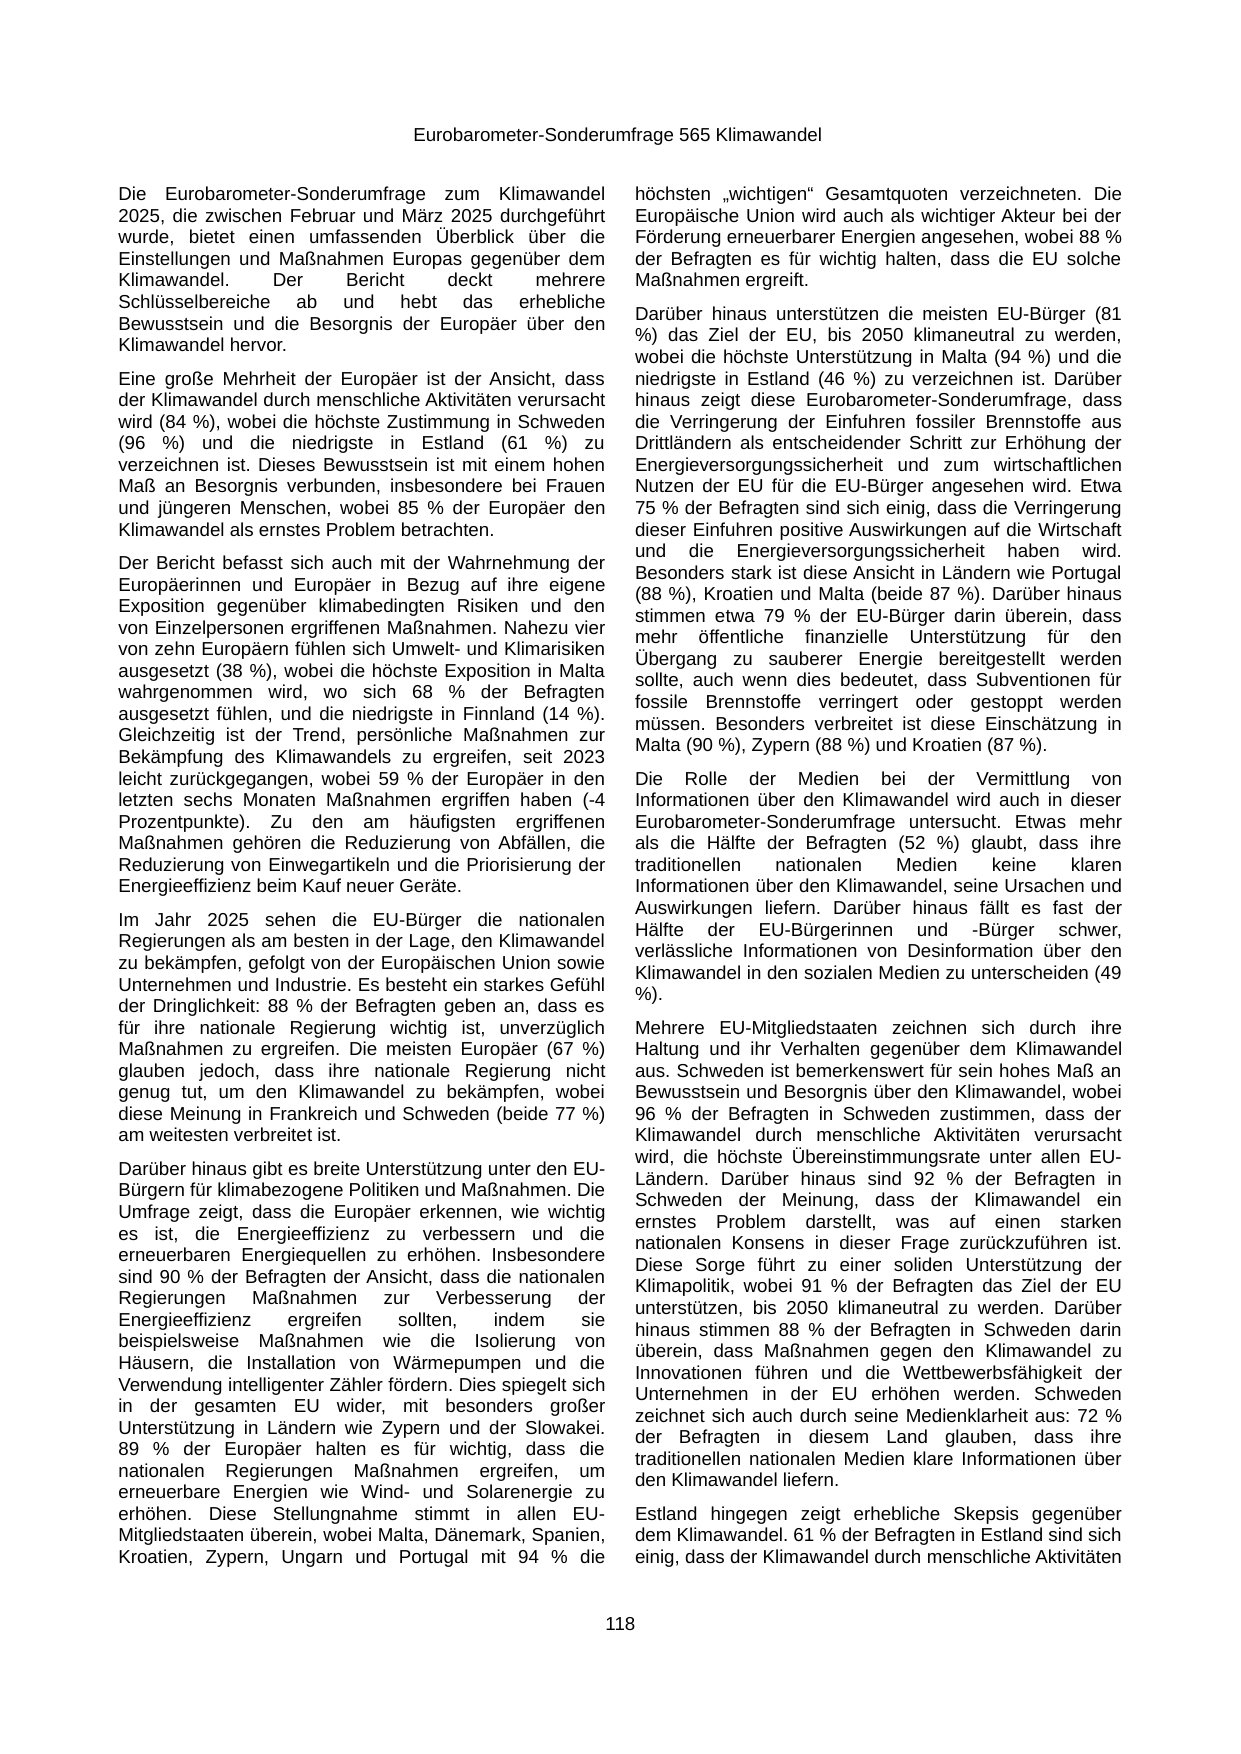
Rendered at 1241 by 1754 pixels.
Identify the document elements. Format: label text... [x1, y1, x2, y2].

text Die Eurobarometer-Sonderumfrage zum Klimawandel 2025, die zwischen Februar und März 2025 durchgeführt wurde, bietet einen umfassenden Überblick über die Einstellungen und Maßnahmen Europas gegenüber dem Klimawandel. Der Bericht deckt mehrere Schlüsselbereiche ab und hebt das erhebliche Bewusstsein und die Besorgnis der Europäer über den Klimawandel hervor. [118, 183, 605, 356]
text Darüber hinaus gibt es breite Unterstützung unter den EU-Bürgern für klimabezogene Politiken und Maßnahmen. Die Umfrage zeigt, dass die Europäer erkennen, wie wichtig es ist, die Energieeffizienz zu verbessern und die erneuerbaren Energiequellen zu erhöhen. Insbesondere sind 90 % der Befragten der Ansicht, dass die nationalen Regierungen Maßnahmen zur Verbesserung der Energieeffizienz ergreifen sollten, indem sie beispielsweise Maßnahmen wie die Isolierung von Häusern, die Installation von Wärmepumpen und die Verwendung intelligenter Zähler fördern. Dies spiegelt sich in der gesamten EU wider, mit besonders großer Unterstützung in Ländern wie Zypern und der Slowakei. 89 % der Europäer halten es für wichtig, dass die nationalen Regierungen Maßnahmen ergreifen, um erneuerbare Energien wie Wind- und Solarenergie zu erhöhen. Diese Stellungnahme stimmt in allen EU-Mitgliedstaaten überein, wobei Malta, Dänemark, Spanien, Kroatien, Zypern, Ungarn und Portugal mit 94 % die [118, 1158, 605, 1567]
text Die Rolle der Medien bei der Vermittlung von Informationen über den Klimawandel wird auch in dieser Eurobarometer-Sonderumfrage untersucht. Etwas mehr als die Hälfte der Befragten (52 %) glaubt, dass ihre traditionellen nationalen Medien keine klaren Informationen über den Klimawandel, seine Ursachen und Auswirkungen liefern. Darüber hinaus fällt es fast der Hälfte der EU-Bürgerinnen und -Bürger schwer, verlässliche Informationen von Desinformation über den Klimawandel in den sozialen Medien zu unterscheiden (49 %). [635, 767, 1122, 1004]
text Im Jahr 2025 sehen die EU-Bürger die nationalen Regierungen als am besten in der Lage, den Klimawandel zu bekämpfen, gefolgt von der Europäischen Union sowie Unternehmen und Industrie. Es besteht ein starkes Gefühl der Dringlichkeit: 88 % der Befragten geben an, dass es für ihre nationale Regierung wichtig ist, unverzüglich Maßnahmen zu ergreifen. Die meisten Europäer (67 %) glauben jedoch, dass ihre nationale Regierung nicht genug tut, um den Klimawandel zu bekämpfen, wobei diese Meinung in Frankreich und Schweden (beide 77 %) am weitesten verbreitet ist. [118, 909, 605, 1146]
text höchsten „wichtigen“ Gesamtquoten verzeichneten. Die Europäische Union wird auch als wichtiger Akteur bei der Förderung erneuerbarer Energien angesehen, wobei 88 % der Befragten es für wichtig halten, dass die EU solche Maßnahmen ergreift. [635, 183, 1122, 291]
text Estland hingegen zeigt erhebliche Skepsis gegenüber dem Klimawandel. 61 % der Befragten in Estland sind sich einig, dass der Klimawandel durch menschliche Aktivitäten [635, 1503, 1122, 1567]
text Mehrere EU-Mitgliedstaaten zeichnen sich durch ihre Haltung und ihr Verhalten gegenüber dem Klimawandel aus. Schweden ist bemerkenswert für sein hohes Maß an Bewusstsein und Besorgnis über den Klimawandel, wobei 96 % der Befragten in Schweden zustimmen, dass der Klimawandel durch menschliche Aktivitäten verursacht wird, die höchste Übereinstimmungsrate unter allen EU-Ländern. Darüber hinaus sind 92 % der Befragten in Schweden der Meinung, dass der Klimawandel ein ernstes Problem darstellt, was auf einen starken nationalen Konsens in dieser Frage zurückzuführen ist. Diese Sorge führt zu einer soliden Unterstützung der Klimapolitik, wobei 91 % der Befragten das Ziel der EU unterstützen, bis 2050 klimaneutral zu werden. Darüber hinaus stimmen 88 % der Befragten in Schweden darin überein, dass Maßnahmen gegen den Klimawandel zu Innovationen führen und die Wettbewerbsfähigkeit der Unternehmen in der EU erhöhen werden. Schweden zeichnet sich auch durch seine Medienklarheit aus: 72 % der Befragten in diesem Land glauben, dass ihre traditionellen nationalen Medien klare Informationen über den Klimawandel liefern. [635, 1016, 1122, 1491]
text Darüber hinaus unterstützen die meisten EU-Bürger (81 %) das Ziel der EU, bis 2050 klimaneutral zu werden, wobei die höchste Unterstützung in Malta (94 %) und die niedrigste in Estland (46 %) zu verzeichnen ist. Darüber hinaus zeigt diese Eurobarometer-Sonderumfrage, dass die Verringerung der Einfuhren fossiler Brennstoffe aus Drittländern als entscheidender Schritt zur Erhöhung der Energieversorgungssicherheit und zum wirtschaftlichen Nutzen der EU für die EU-Bürger angesehen wird. Etwa 75 % der Befragten sind sich einig, dass die Verringerung dieser Einfuhren positive Auswirkungen auf die Wirtschaft und die Energieversorgungssicherheit haben wird. Besonders stark ist diese Ansicht in Ländern wie Portugal (88 %), Kroatien und Malta (beide 87 %). Darüber hinaus stimmen etwa 79 % der EU-Bürger darin überein, dass mehr öffentliche finanzielle Unterstützung für den Übergang zu sauberer Energie bereitgestellt werden sollte, auch wenn dies bedeutet, dass Subventionen für fossile Brennstoffe verringert oder gestoppt werden müssen. Besonders verbreitet ist diese Einschätzung in Malta (90 %), Zypern (88 %) und Kroatien (87 %). [635, 303, 1122, 756]
text Eine große Mehrheit der Europäer ist der Ansicht, dass der Klimawandel durch menschliche Aktivitäten verursacht wird (84 %), wobei die höchste Zustimmung in Schweden (96 %) und die niedrigste in Estland (61 %) zu verzeichnen ist. Dieses Bewusstsein ist mit einem hohen Maß an Besorgnis verbunden, insbesondere bei Frauen und jüngeren Menschen, wobei 85 % der Europäer den Klimawandel als ernstes Problem betrachten. [118, 367, 605, 540]
text Der Bericht befasst sich auch mit der Wahrnehmung der Europäerinnen und Europäer in Bezug auf ihre eigene Exposition gegenüber klimabedingten Risiken und den von Einzelpersonen ergriffenen Maßnahmen. Nahezu vier von zehn Europäern fühlen sich Umwelt- und Klimarisiken ausgesetzt (38 %), wobei die höchste Exposition in Malta wahrgenommen wird, wo sich 68 % der Befragten ausgesetzt fühlen, und die niedrigste in Finnland (14 %). Gleichzeitig ist der Trend, persönliche Maßnahmen zur Bekämpfung des Klimawandels zu ergreifen, seit 2023 leicht zurückgegangen, wobei 59 % der Europäer in den letzten sechs Monaten Maßnahmen ergriffen haben (-4 Prozentpunkte). Zu den am häufigsten ergriffenen Maßnahmen gehören die Reduzierung von Abfällen, die Reduzierung von Einwegartikeln und die Priorisierung der Energieeffizienz beim Kauf neuer Geräte. [118, 552, 605, 897]
